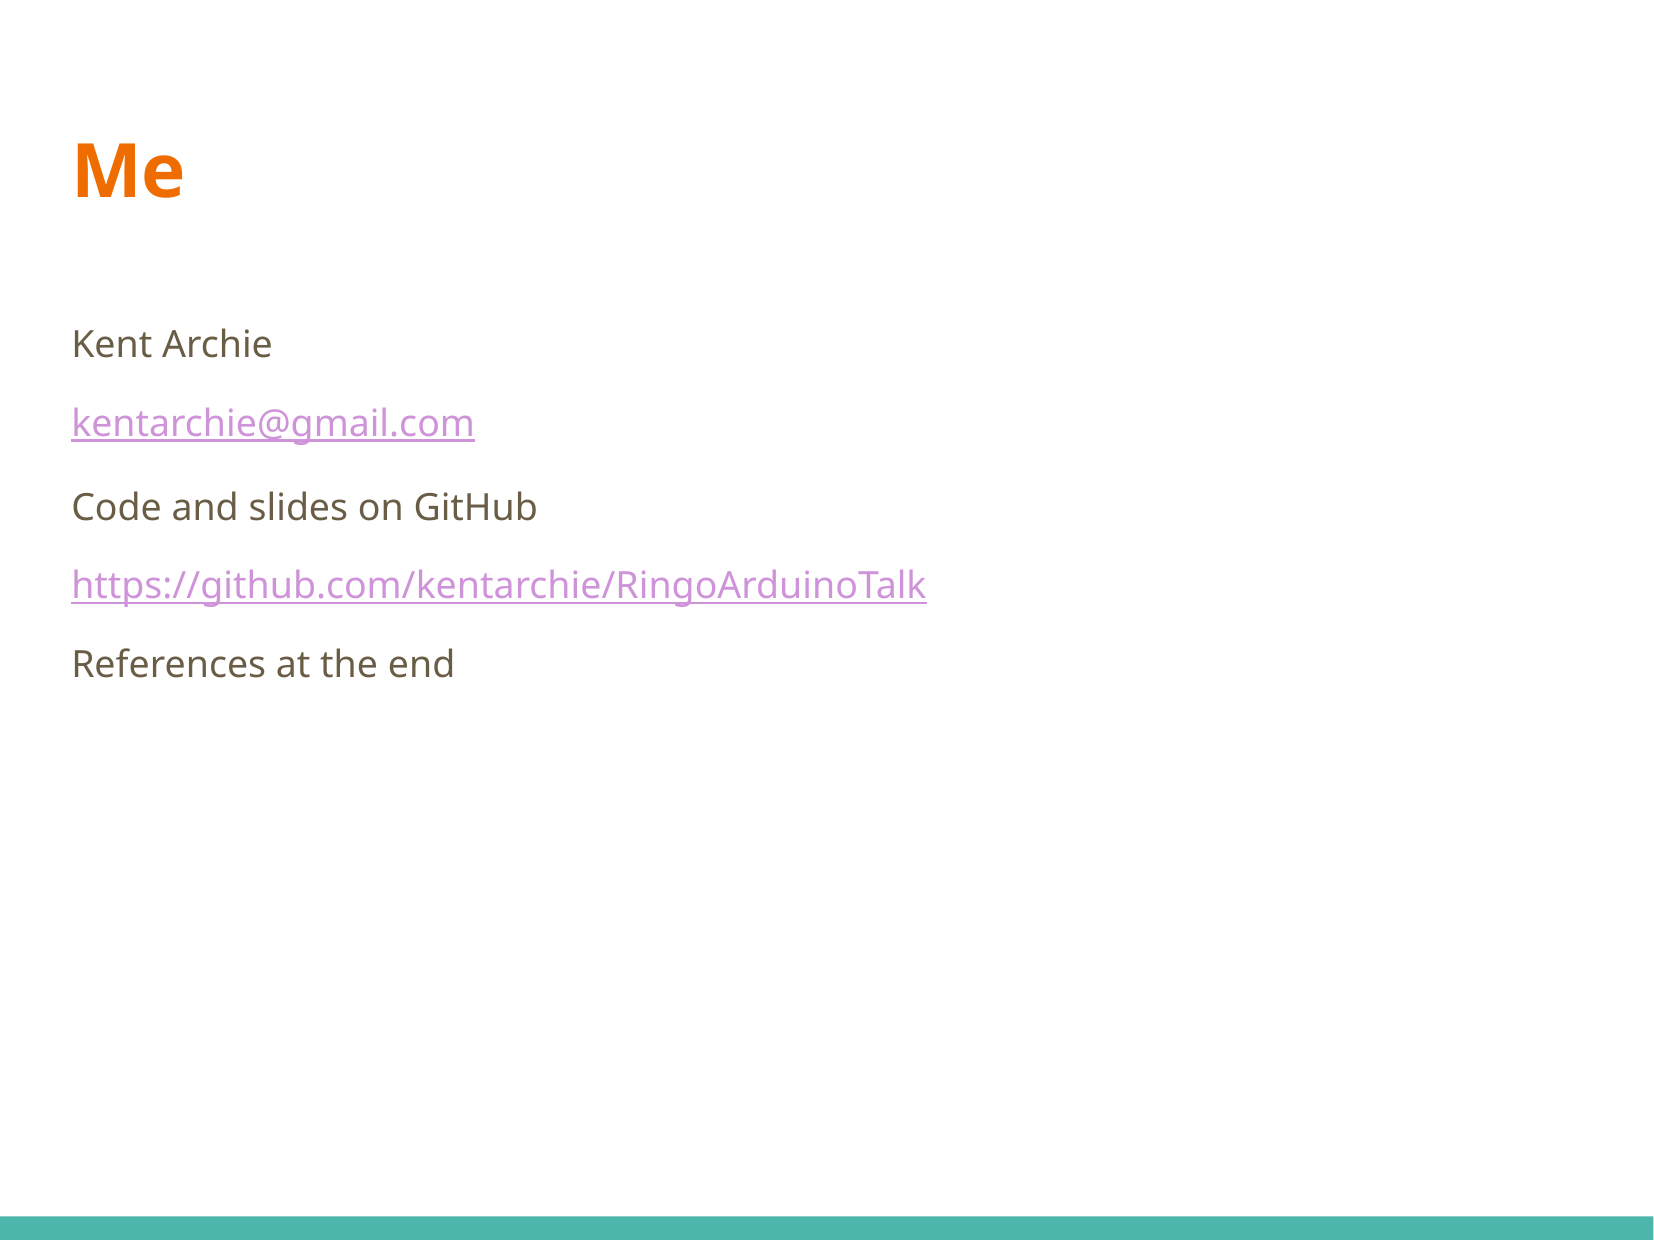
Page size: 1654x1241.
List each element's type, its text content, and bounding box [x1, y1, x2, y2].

title Me [56, 107, 1598, 278]
list Kent Archie kentarchie@gmail.com Code and slides on GitHub https://github.com/kentarchie/RingoArduinoTalk References at the end [56, 305, 1598, 1102]
